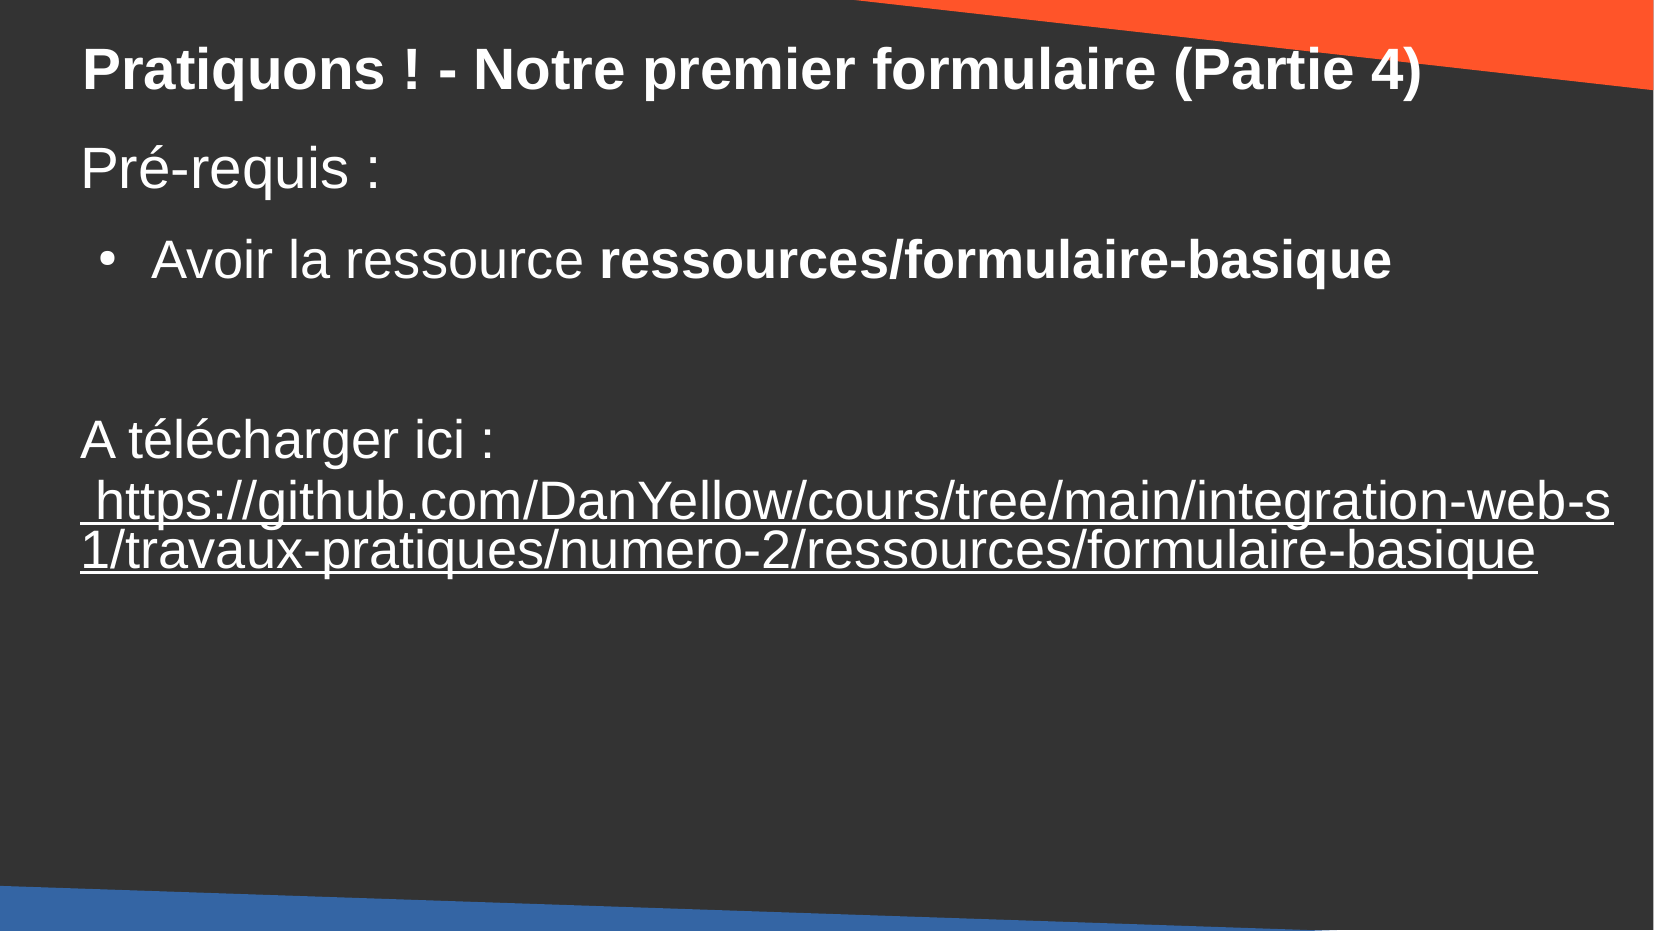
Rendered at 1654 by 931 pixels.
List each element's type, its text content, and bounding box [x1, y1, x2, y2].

title Pratiquons ! - Notre premier formulaire (Partie 4) [82, 37, 1571, 114]
list Pré-requis : Avoir la ressource ressources/formulaire-basique A télécharger ici : https://github.com/DanYellow/cours/tree/main/integration-web-s1/travaux-pratiques/numero-2/ressources/formulaire-basique [80, 135, 1620, 721]
text_box [0, 885, 1337, 931]
text_box [854, 0, 1654, 91]
